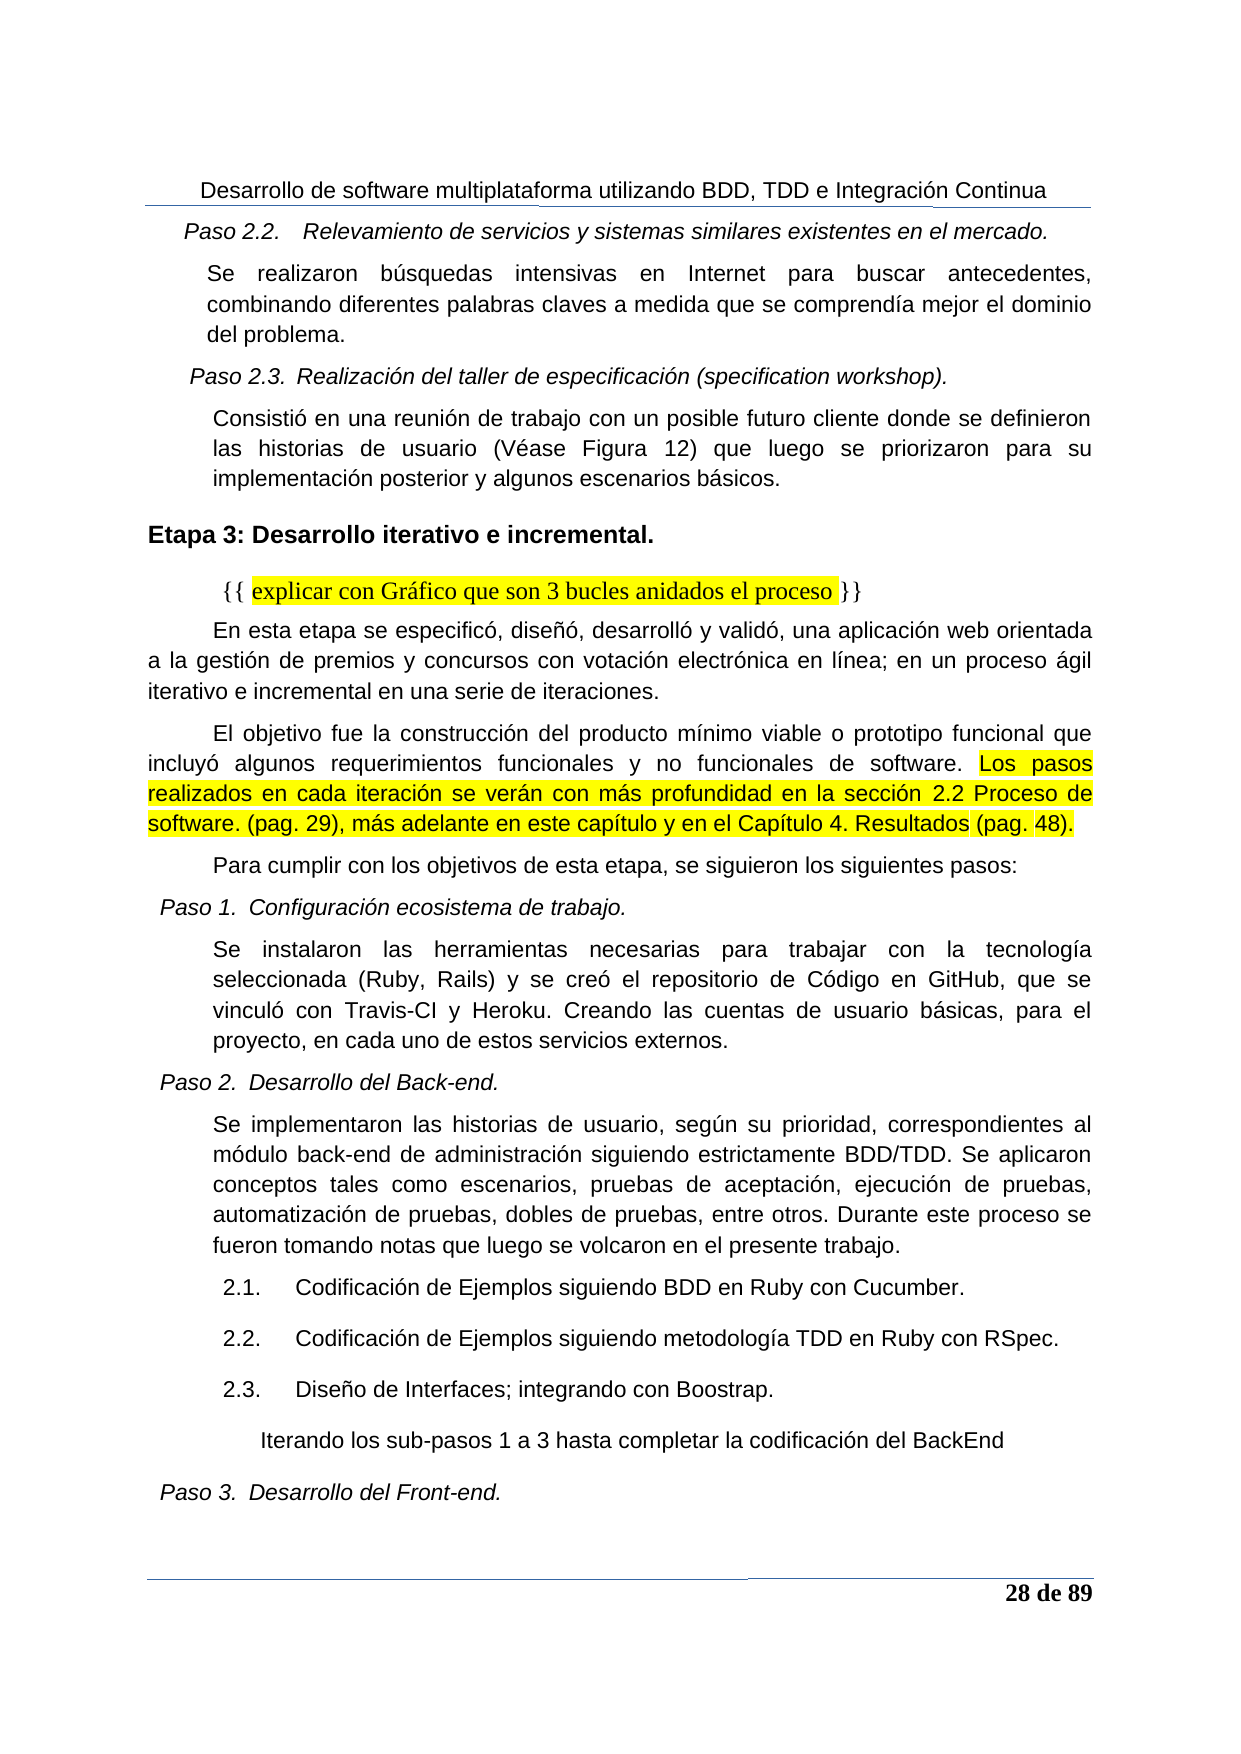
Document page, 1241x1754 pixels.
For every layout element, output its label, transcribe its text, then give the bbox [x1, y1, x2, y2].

text El objetivo fue la construcción del producto mínimo viable o prototipo funcional que incluyó algunos requerimientos funcionales y no funcionales de software. Los pasos realizados en cada iteración se verán con más profundidad en la sección 2.2 Proceso de software. (pag. 29), más adelante en este capítulo y en el Capítulo 4. Resultados (pag. 49). [148, 719, 1093, 837]
list Diseño de Interfaces; integrando con Boostrap. [223, 1376, 1093, 1402]
text Para cumplir con los objetivos de esta etapa, se siguieron los siguientes pasos: [148, 852, 1093, 878]
list Desarrollo del Back-end. [159, 1069, 1093, 1095]
list Relevamiento de servicios y sistemas similares existentes en el mercado. [177, 218, 1093, 245]
list Codificación de Ejemplos siguiendo BDD en Ruby con Cucumber. [223, 1273, 1093, 1300]
list Se instalaron las herramientas necesarias para trabajar con la tecnología seleccionada (Ruby, Rails) y se creó el repositorio de Código en GitHub, que se vinculó con Travis-CI y Heroku. Creando las cuentas de usuario básicas, para el proyecto, en cada uno de estos servicios externos. [177, 936, 1093, 1053]
list Configuración ecosistema de trabajo. [159, 894, 1093, 921]
text En esta etapa se especificó, diseñó, desarrolló y validó, una aplicación web orientada a la gestión de premios y concursos con votación electrónica en línea; en un proceso ágil iterativo e incremental en una serie de iteraciones. [148, 617, 1093, 704]
list Codificación de Ejemplos siguiendo metodología TDD en Ruby con RSpec. [223, 1325, 1093, 1351]
list Se realizaron búsquedas intensivas en Internet para buscar antecedentes, combinando diferentes palabras claves a medida que se comprendía mejor el dominio del problema. [207, 260, 1093, 347]
list Desarrollo del Front-end. [159, 1478, 1093, 1505]
subtitle Etapa 3: Desarrollo iterativo e incremental. [148, 520, 1093, 549]
text {{ explicar con Gráfico que son 3 bucles anidados el proceso }} [148, 576, 1093, 605]
list Se implementaron las historias de usuario, según su prioridad, correspondientes al módulo back-end de administración siguiendo estrictamente BDD/TDD. Se aplicaron conceptos tales como escenarios, pruebas de aceptación, ejecución de pruebas, automatización de pruebas, dobles de pruebas, entre otros. Durante este proceso se fueron tomando notas que luego se volcaron en el presente trabajo. [213, 1111, 1093, 1258]
list Consistió en una reunión de trabajo con un posible futuro cliente donde se definieron las historias de usuario (Véase Figura 12) que luego se priorizaron para su implementación posterior y algunos escenarios básicos. [213, 405, 1093, 491]
list Iterando los sub-pasos 1 a 3 hasta completar la codificación del BackEnd [223, 1427, 1093, 1454]
list Realización del taller de especificación (specification workshop). [183, 363, 1093, 389]
